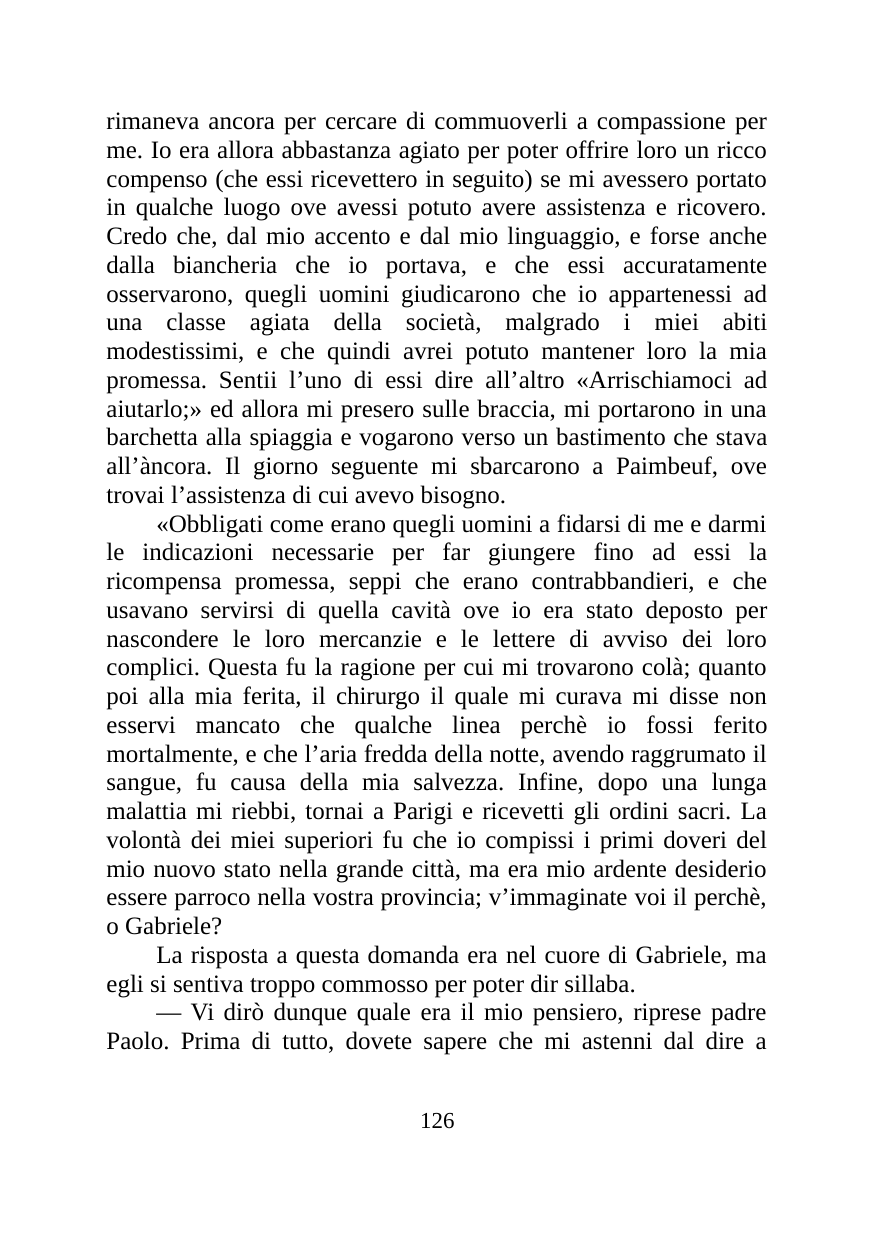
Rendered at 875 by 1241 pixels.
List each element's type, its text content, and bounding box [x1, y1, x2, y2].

text — Vi dirò dunque quale era il mio pensiero, riprese padre Paolo. Prima di tutto, dovete sapere che mi astenni dal dire a [106, 997, 768, 1055]
text «Obbligati come erano quegli uomini a fidarsi di me e darmi le indicazioni necessarie per far giungere fino ad essi la ricompensa promessa, seppi che erano contrabbandieri, e che usavano servirsi di quella cavità ove io era stato deposto per nascondere le loro mercanzie e le lettere di avviso dei loro complici. Questa fu la ragione per cui mi trovarono colà; quanto poi alla mia ferita, il chirurgo il quale mi curava mi disse non esservi mancato che qualche linea perchè io fossi ferito mortalmente, e che l’aria fredda della notte, avendo raggrumato il sangue, fu causa della mia salvezza. Infine, dopo una lunga malattia mi riebbi, tornai a Parigi e ricevetti gli ordini sacri. La volontà dei miei superiori fu che io compissi i primi doveri del mio nuovo stato nella grande città, ma era mio ardente desiderio essere parroco nella vostra provincia; v’immaginate voi il perchè, o Gabriele? [106, 509, 768, 940]
text La risposta a questa domanda era nel cuore di Gabriele, ma egli si sentiva troppo commosso per poter dir sillaba. [106, 940, 768, 997]
text rimaneva ancora per cercare di commuoverli a compassione per me. Io era allora abbastanza agiato per poter offrire loro un ricco compenso (che essi ricevettero in seguito) se mi avessero portato in qualche luogo ove avessi potuto avere assistenza e ricovero. Credo che, dal mio accento e dal mio linguaggio, e forse anche dalla biancheria che io portava, e che essi accuratamente osservarono, quegli uomini giudicarono che io appartenessi ad una classe agiata della società, malgrado i miei abiti modestissimi, e che quindi avrei potuto mantener loro la mia promessa. Sentii l’uno di essi dire all’altro «Arrischiamoci ad aiutarlo;» ed allora mi presero sulle braccia, mi portarono in una barchetta alla spiaggia e vogarono verso un bastimento che stava all’àncora. Il giorno seguente mi sbarcarono a Paimbeuf, ove trovai l’assistenza di cui avevo bisogno. [106, 106, 768, 509]
